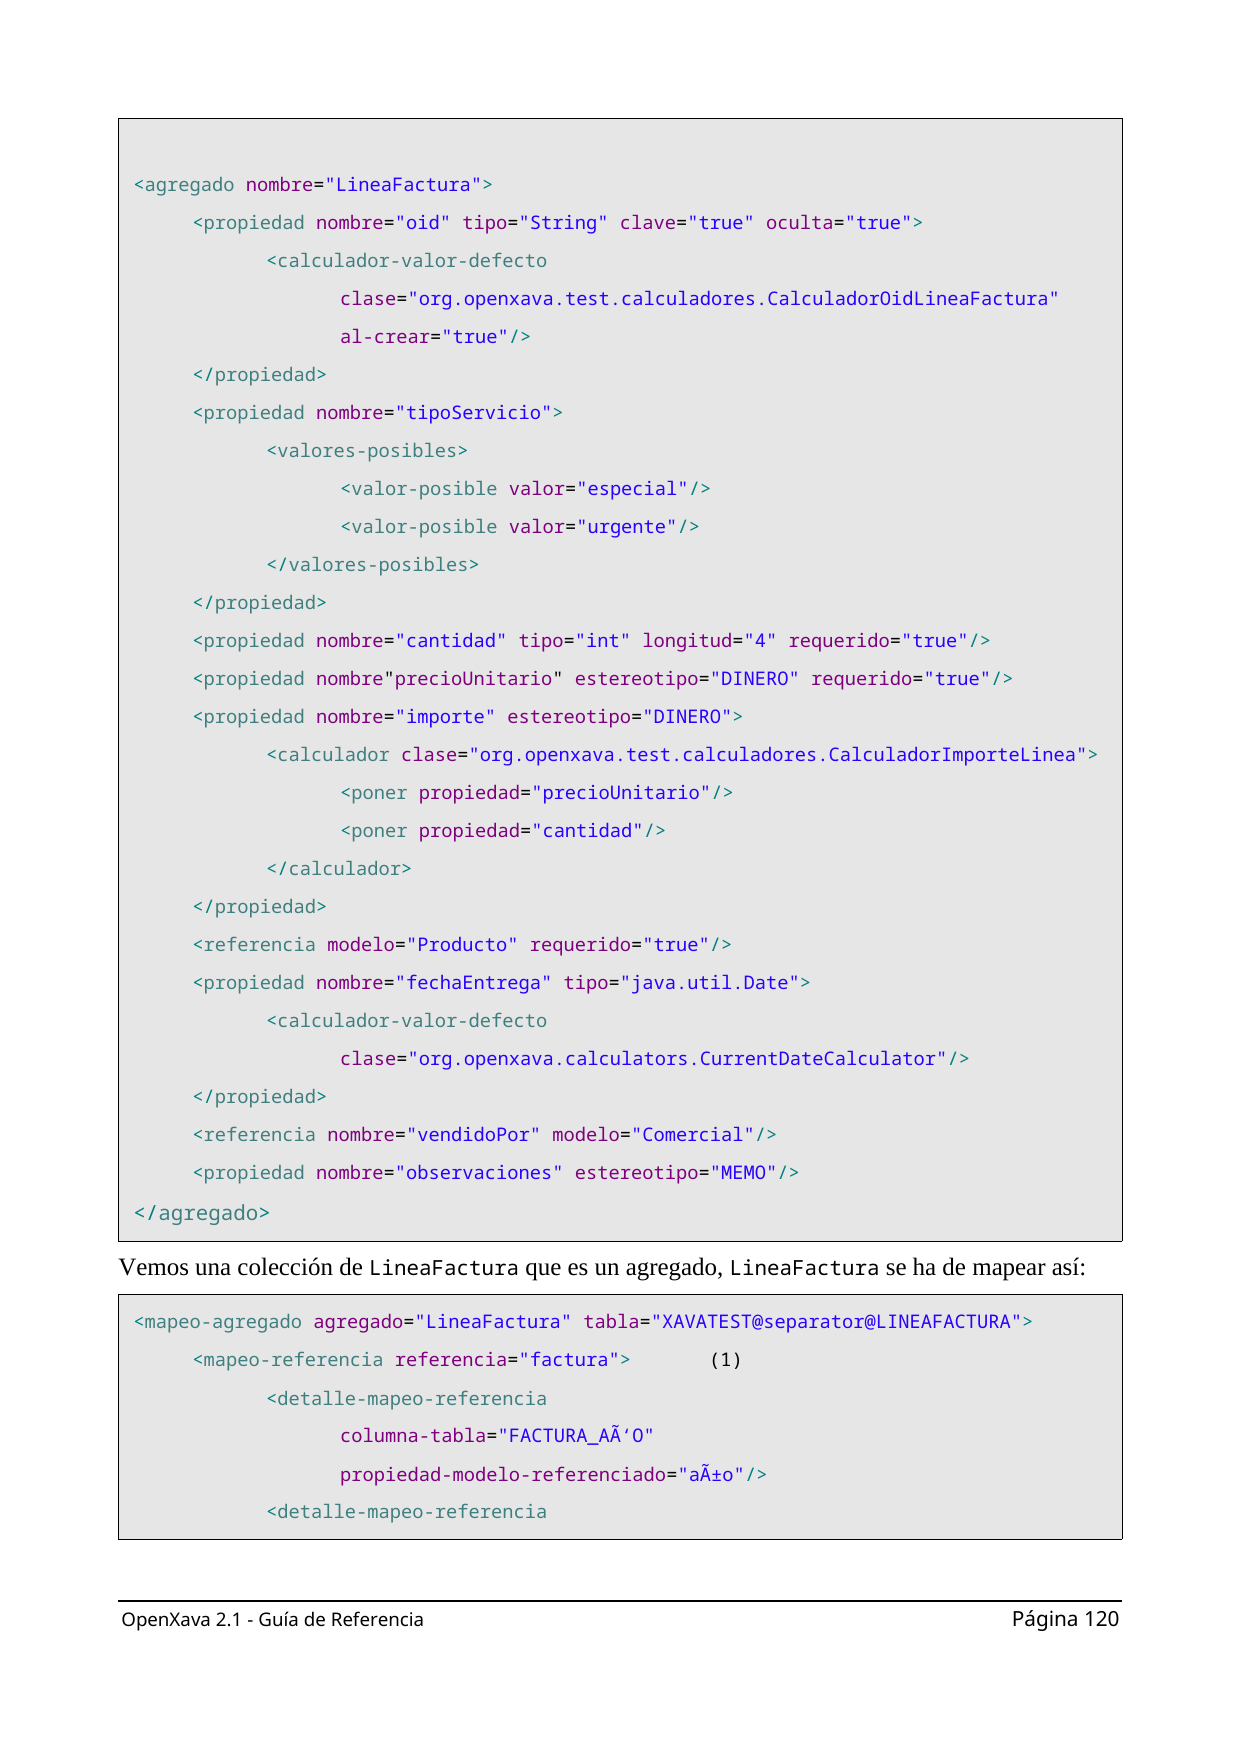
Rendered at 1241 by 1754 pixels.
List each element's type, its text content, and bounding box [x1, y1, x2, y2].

text <valores-posibles> [119, 422, 1122, 460]
text </calculador> [119, 841, 1122, 878]
text <propiedad nombre="observaciones" estereotipo="MEMO"/> [119, 1145, 1122, 1183]
text <detalle-mapeo-referencia [119, 1484, 1122, 1539]
text <poner propiedad="cantidad"/> [119, 802, 1122, 841]
text columna-tabla="FACTURA_AÃ‘O" [119, 1408, 1122, 1446]
text </valores-posibles> [119, 536, 1122, 574]
text <valor-posible valor="urgente"/> [119, 498, 1122, 536]
text <calculador-valor-defecto [119, 232, 1122, 270]
text <poner propiedad="precioUnitario"/> [119, 764, 1122, 802]
text </propiedad> [119, 574, 1122, 612]
text <referencia nombre="vendidoPor" modelo="Comercial"/> [119, 1107, 1122, 1145]
text <mapeo-agregado agregado="LineaFactura" tabla="XAVATEST@separator@LINEAFACTURA"> [119, 1295, 1122, 1332]
text </propiedad> [119, 1069, 1122, 1107]
text <detalle-mapeo-referencia [119, 1370, 1122, 1408]
text al-crear="true"/> [119, 308, 1122, 346]
text <propiedad nombre="fechaEntrega" tipo="java.util.Date"> [119, 954, 1122, 993]
text <referencia modelo="Producto" requerido="true"/> [119, 917, 1122, 954]
text </propiedad> [119, 346, 1122, 384]
text <propiedad nombre"precioUnitario" estereotipo="DINERO" requerido="true"/> [119, 650, 1122, 688]
text Vemos una colección de LineaFactura que es un agregado, LineaFactura se ha de mapear así: [118, 1253, 1122, 1281]
text </propiedad> [119, 878, 1122, 917]
text <propiedad nombre="cantidad" tipo="int" longitud="4" requerido="true"/> [119, 612, 1122, 650]
text <propiedad nombre="tipoServicio"> [119, 384, 1122, 422]
text clase="org.openxava.test.calculadores.CalculadorOidLineaFactura" [119, 270, 1122, 308]
text <calculador clase="org.openxava.test.calculadores.CalculadorImporteLinea"> [119, 726, 1122, 764]
text <valor-posible valor="especial"/> [119, 460, 1122, 498]
text <propiedad nombre="importe" estereotipo="DINERO"> [119, 688, 1122, 726]
text propiedad-modelo-referenciado="aÃ±o"/> [119, 1446, 1122, 1484]
text <calculador-valor-defecto [119, 993, 1122, 1031]
text <agregado nombre="LineaFactura"> [119, 156, 1122, 194]
text clase="org.openxava.calculators.CurrentDateCalculator"/> [119, 1031, 1122, 1069]
text <propiedad nombre="oid" tipo="String" clave="true" oculta="true"> [119, 194, 1122, 232]
text </agregado> [119, 1183, 1122, 1241]
text <mapeo-referencia referencia="factura"> (1) [119, 1332, 1122, 1370]
